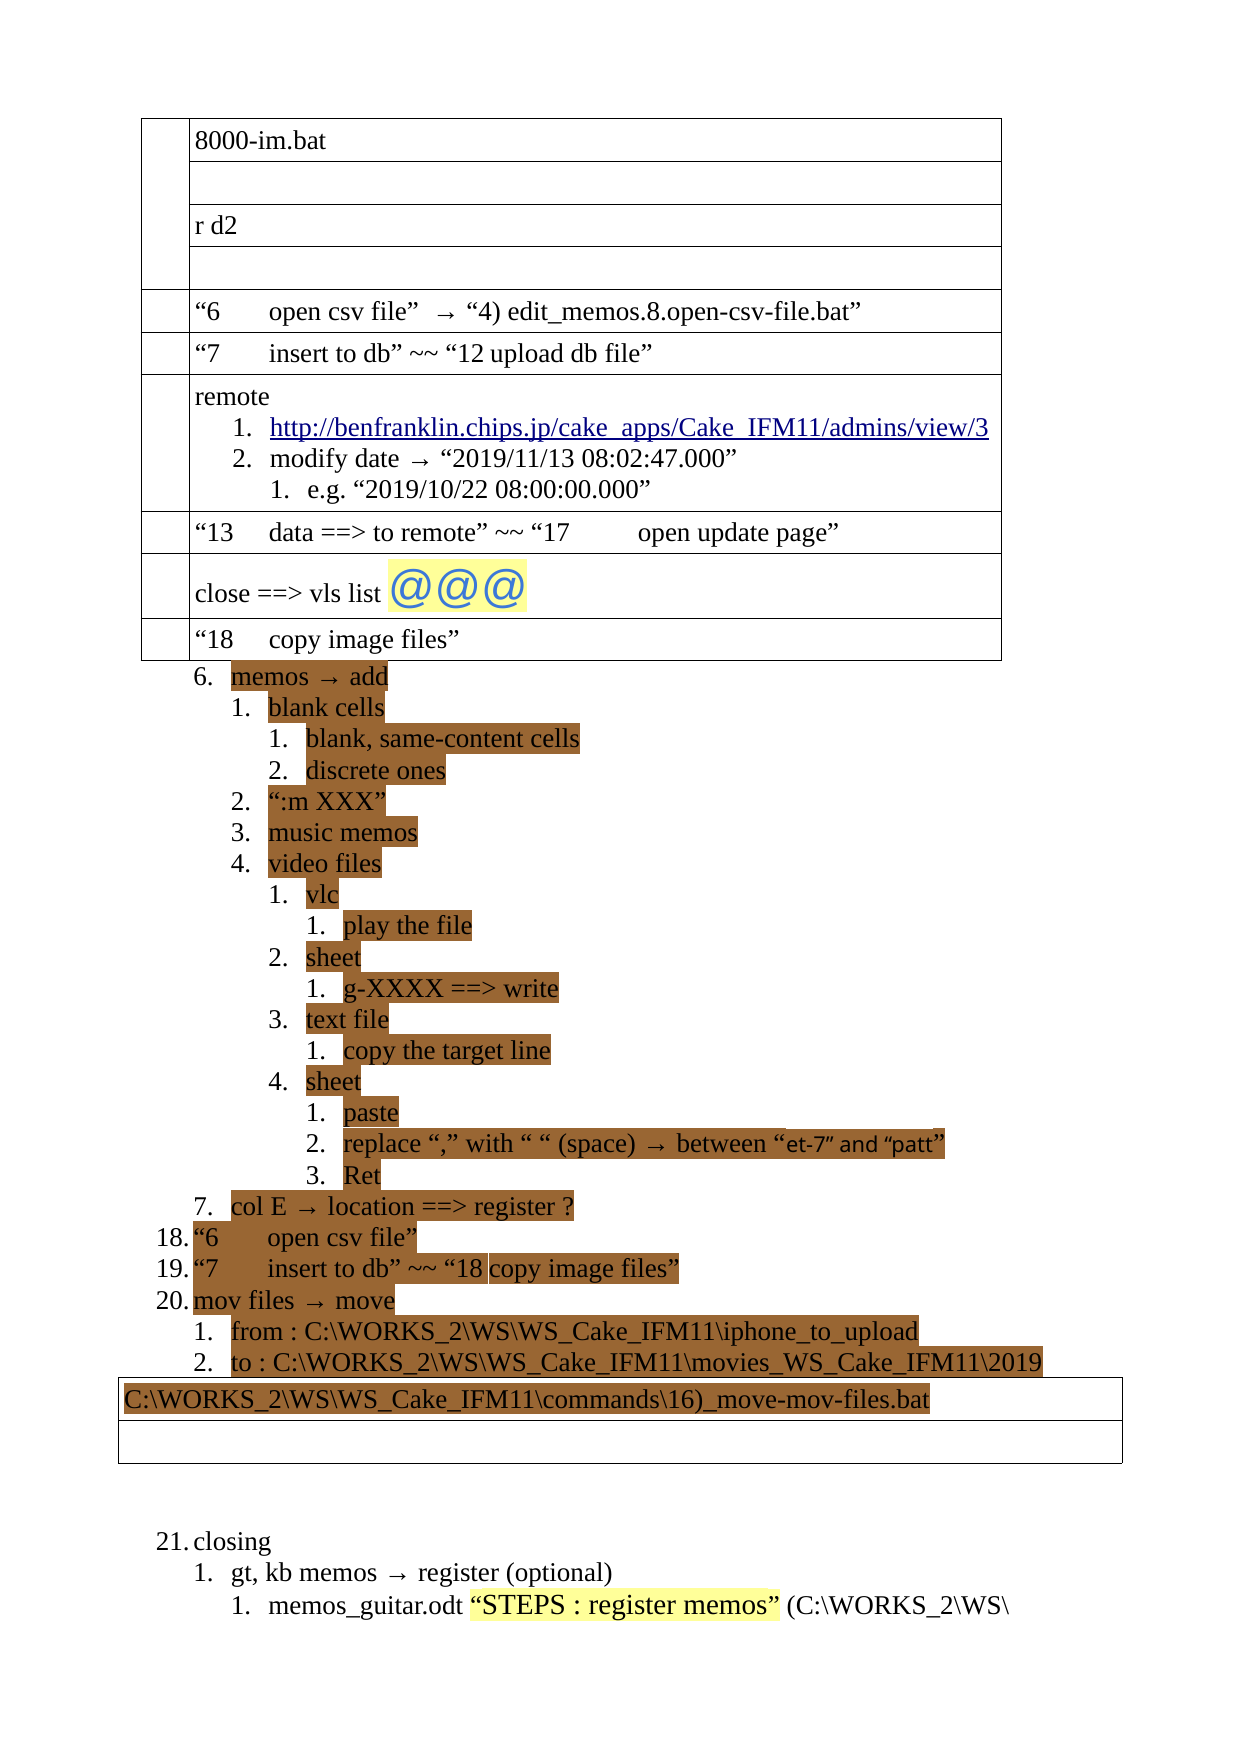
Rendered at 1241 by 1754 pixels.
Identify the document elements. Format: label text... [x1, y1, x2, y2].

list blank, same-content cells [268, 723, 1122, 754]
table_cell remote http://benfranklin.chips.jp/cake_apps/Cake_IFM11/admins/view/3 modify date → “2019/11/13 08:02:47.000” e.g. “2019/10/22 08:00:00.000” [190, 375, 1001, 511]
table_cell “7 insert to db” ~~ “12 upload db file” [190, 333, 1001, 374]
list memos_guitar.odt “STEPS : register memos” (C:\WORKS_2\WS\ [231, 1587, 1122, 1621]
list text file [268, 1003, 1122, 1034]
list blank cells [231, 691, 1122, 723]
table_cell [142, 119, 189, 289]
list memos → add [193, 660, 1122, 691]
table_cell [142, 290, 189, 332]
list mov files → move [156, 1284, 1122, 1315]
list video files [231, 847, 1122, 878]
list from : C:\WORKS_2\WS\WS_Cake_IFM11\iphone_to_upload [193, 1315, 1122, 1346]
list paste [306, 1096, 1122, 1127]
table_cell [190, 162, 1001, 203]
table_cell r d2 [190, 205, 1001, 246]
list “7 insert to db” ~~ “18 copy image files” [156, 1253, 1122, 1284]
table_cell [119, 1421, 1122, 1463]
table_cell close ==> vls list @@@ [190, 554, 1001, 617]
list music memos [231, 816, 1122, 847]
list “6 open csv file” [156, 1221, 1122, 1253]
table_cell “13 data ==> to remote” ~~ “17 open update page” [190, 512, 1001, 553]
list copy the target line [306, 1034, 1122, 1065]
list col E → location ==> register ? [193, 1190, 1122, 1221]
list closing [156, 1525, 1122, 1556]
table_cell [190, 247, 1001, 289]
list “:m XXX” [231, 785, 1122, 816]
table_header C:\WORKS_2\WS\WS_Cake_IFM11\commands\16)_move-mov-files.bat [119, 1378, 1122, 1420]
list sheet [268, 941, 1122, 972]
table_cell [142, 512, 189, 553]
list vlc [268, 878, 1122, 909]
table_cell “18 copy image files” [190, 619, 1001, 660]
list to : C:\WORKS_2\WS\WS_Cake_IFM11\movies_WS_Cake_IFM11\2019 [193, 1346, 1122, 1377]
list g-XXXX ==> write [306, 972, 1122, 1003]
table_cell [142, 333, 189, 374]
list Ret [306, 1159, 1122, 1190]
table_cell “6 open csv file” → “4) edit_memos.8.open-csv-file.bat” [190, 290, 1001, 332]
table_cell 8000-im.bat [190, 119, 1001, 161]
list replace “,” with “ “ (space) → between “et-7” and “patt” [306, 1127, 1122, 1159]
list sheet [268, 1065, 1122, 1096]
list play the file [306, 909, 1122, 941]
table_cell [142, 554, 189, 617]
list discrete ones [268, 754, 1122, 785]
table_cell [142, 375, 189, 511]
list gt, kb memos → register (optional) [193, 1556, 1122, 1587]
table_cell [142, 619, 189, 660]
